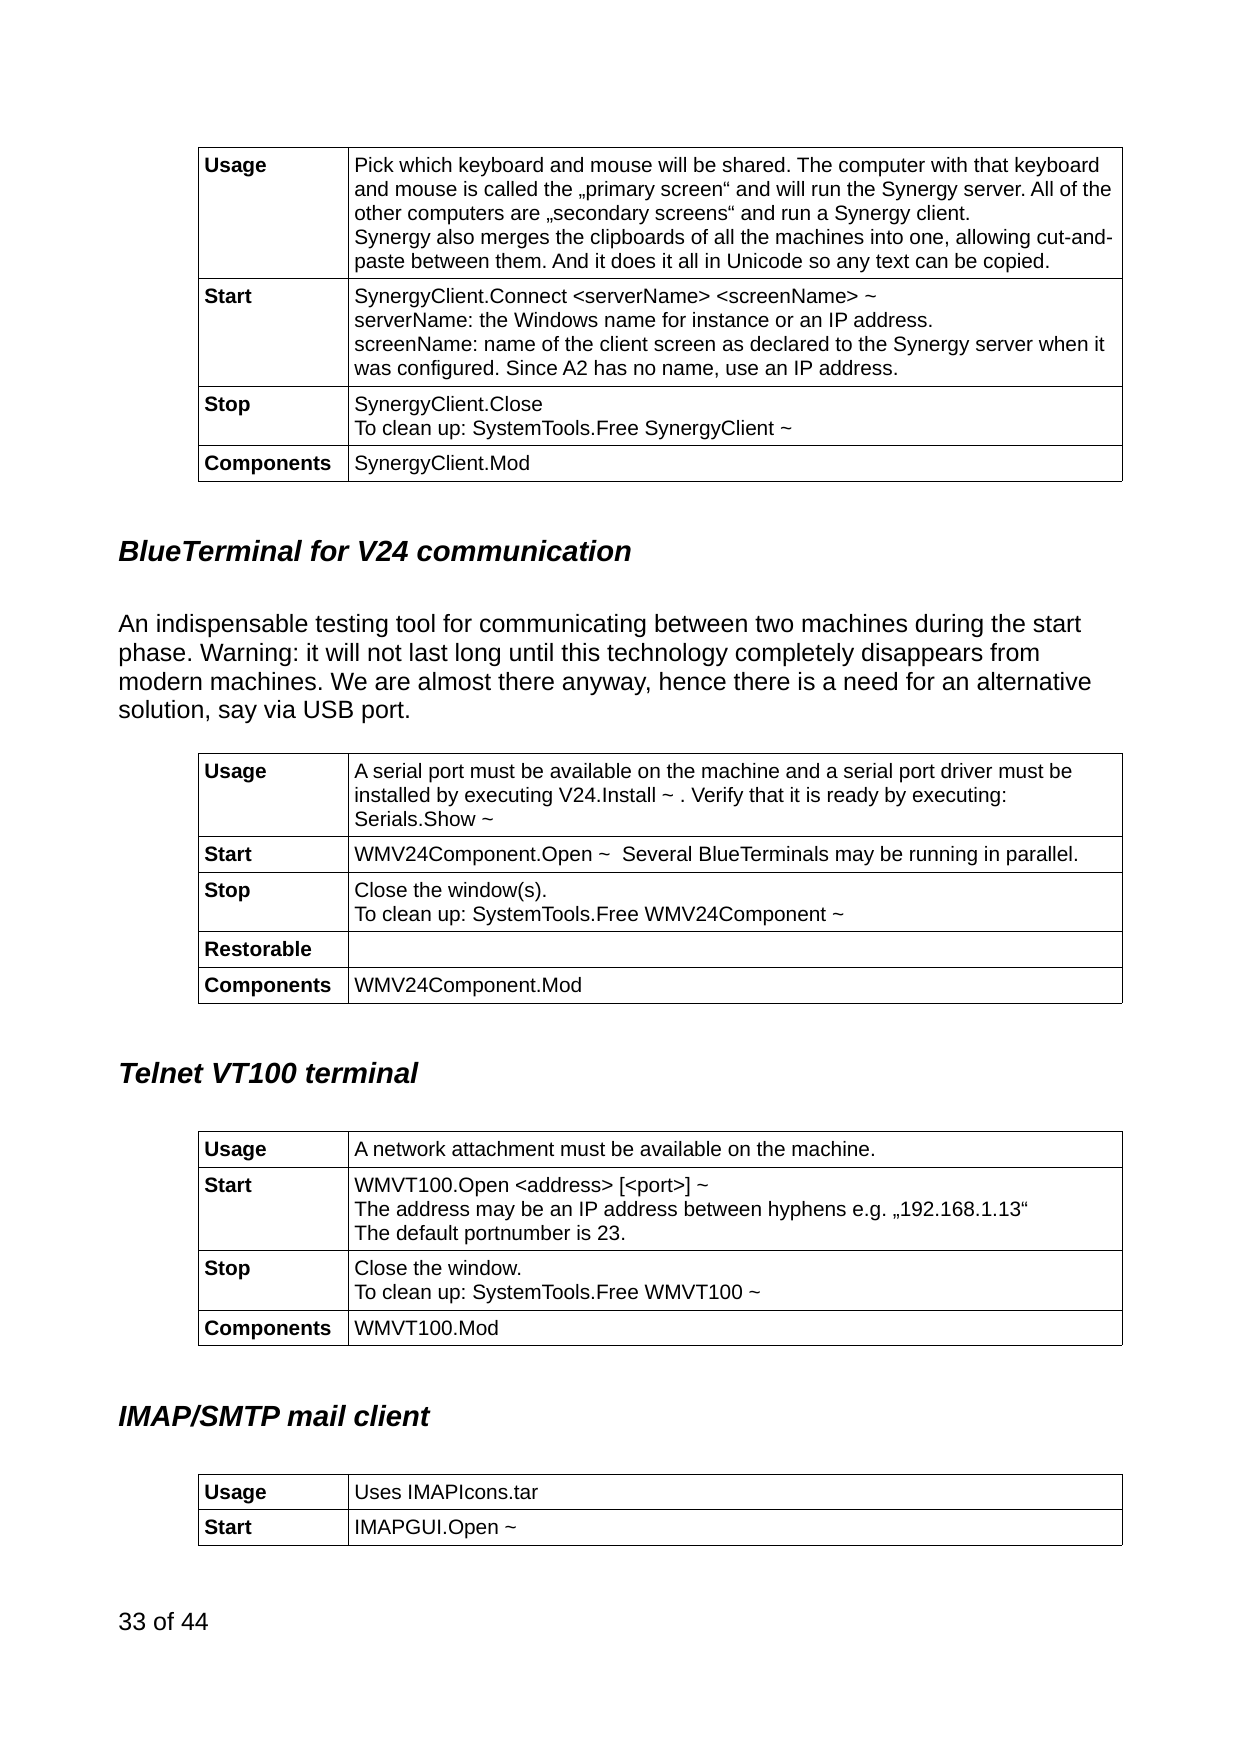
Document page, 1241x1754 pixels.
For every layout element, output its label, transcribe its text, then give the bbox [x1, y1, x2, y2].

table_header Pick which keyboard and mouse will be shared. The computer with that keyboard and mouse is called the „primary screen“ and will run the Synergy server. All of the other computers are „secondary screens“ and run a Synergy client. Synergy also merges the clipboards of all the machines into one, allowing cut-and-paste between them. And it does it all in Unicode so any text can be copied. [349, 148, 1122, 278]
table_cell Stop [199, 387, 348, 445]
table_header Usage [199, 148, 348, 278]
table_cell Stop [199, 1251, 348, 1309]
table_cell WMV24Component.Open ~ Several BlueTerminals may be running in parallel. [349, 837, 1122, 872]
table_cell Close the window(s). To clean up: SystemTools.Free WMV24Component ~ [349, 873, 1122, 931]
table_header Uses IMAPIcons.tar [349, 1475, 1122, 1509]
table_header Usage [199, 1475, 348, 1509]
table_cell WMV24Component.Mod [349, 968, 1122, 1002]
table_cell SynergyClient.Connect <serverName> <screenName> ~ serverName: the Windows name for instance or an IP address. screenName: name of the client screen as declared to the Synergy server when it was configured. Since A2 has no name, use an IP address. [349, 279, 1122, 386]
table_cell Start [199, 279, 348, 386]
text An indispensable testing tool for communicating between two machines during the start phase. Warning: it will not last long until this technology completely disappears from modern machines. We are almost there anyway, hence there is a need for an alternative solution, say via USB port. [118, 609, 1122, 724]
subtitle IMAP/SMTP mail client [118, 1399, 1122, 1432]
table_cell IMAPGUI.Open ~ [349, 1510, 1122, 1545]
table_cell Components [199, 1311, 348, 1345]
table_cell Start [199, 1168, 348, 1250]
table_cell Stop [199, 873, 348, 931]
table_cell Start [199, 1510, 348, 1545]
subtitle BlueTerminal for V24 communication [118, 534, 1122, 568]
table_cell Close the window. To clean up: SystemTools.Free WMVT100 ~ [349, 1251, 1122, 1309]
table_cell WMVT100.Open <address> [<port>] ~ The address may be an IP address between hyphens e.g. „192.168.1.13“ The default portnumber is 23. [349, 1168, 1122, 1250]
table_cell Start [199, 837, 348, 872]
table_header A serial port must be available on the machine and a serial port driver must be installed by executing V24.Install ~ . Verify that it is ready by executing: Serials.Show ~ [349, 754, 1122, 836]
table_cell SynergyClient.Mod [349, 446, 1122, 481]
table_cell Components [199, 446, 348, 481]
table_cell [349, 932, 1122, 967]
subtitle Telnet VT100 terminal [118, 1056, 1122, 1090]
table_cell Components [199, 968, 348, 1002]
table_cell Restorable [199, 932, 348, 967]
table_header Usage [199, 1132, 348, 1167]
table_header A network attachment must be available on the machine. [349, 1132, 1122, 1167]
table_cell SynergyClient.Close To clean up: SystemTools.Free SynergyClient ~ [349, 387, 1122, 445]
table_cell WMVT100.Mod [349, 1311, 1122, 1345]
table_header Usage [199, 754, 348, 836]
